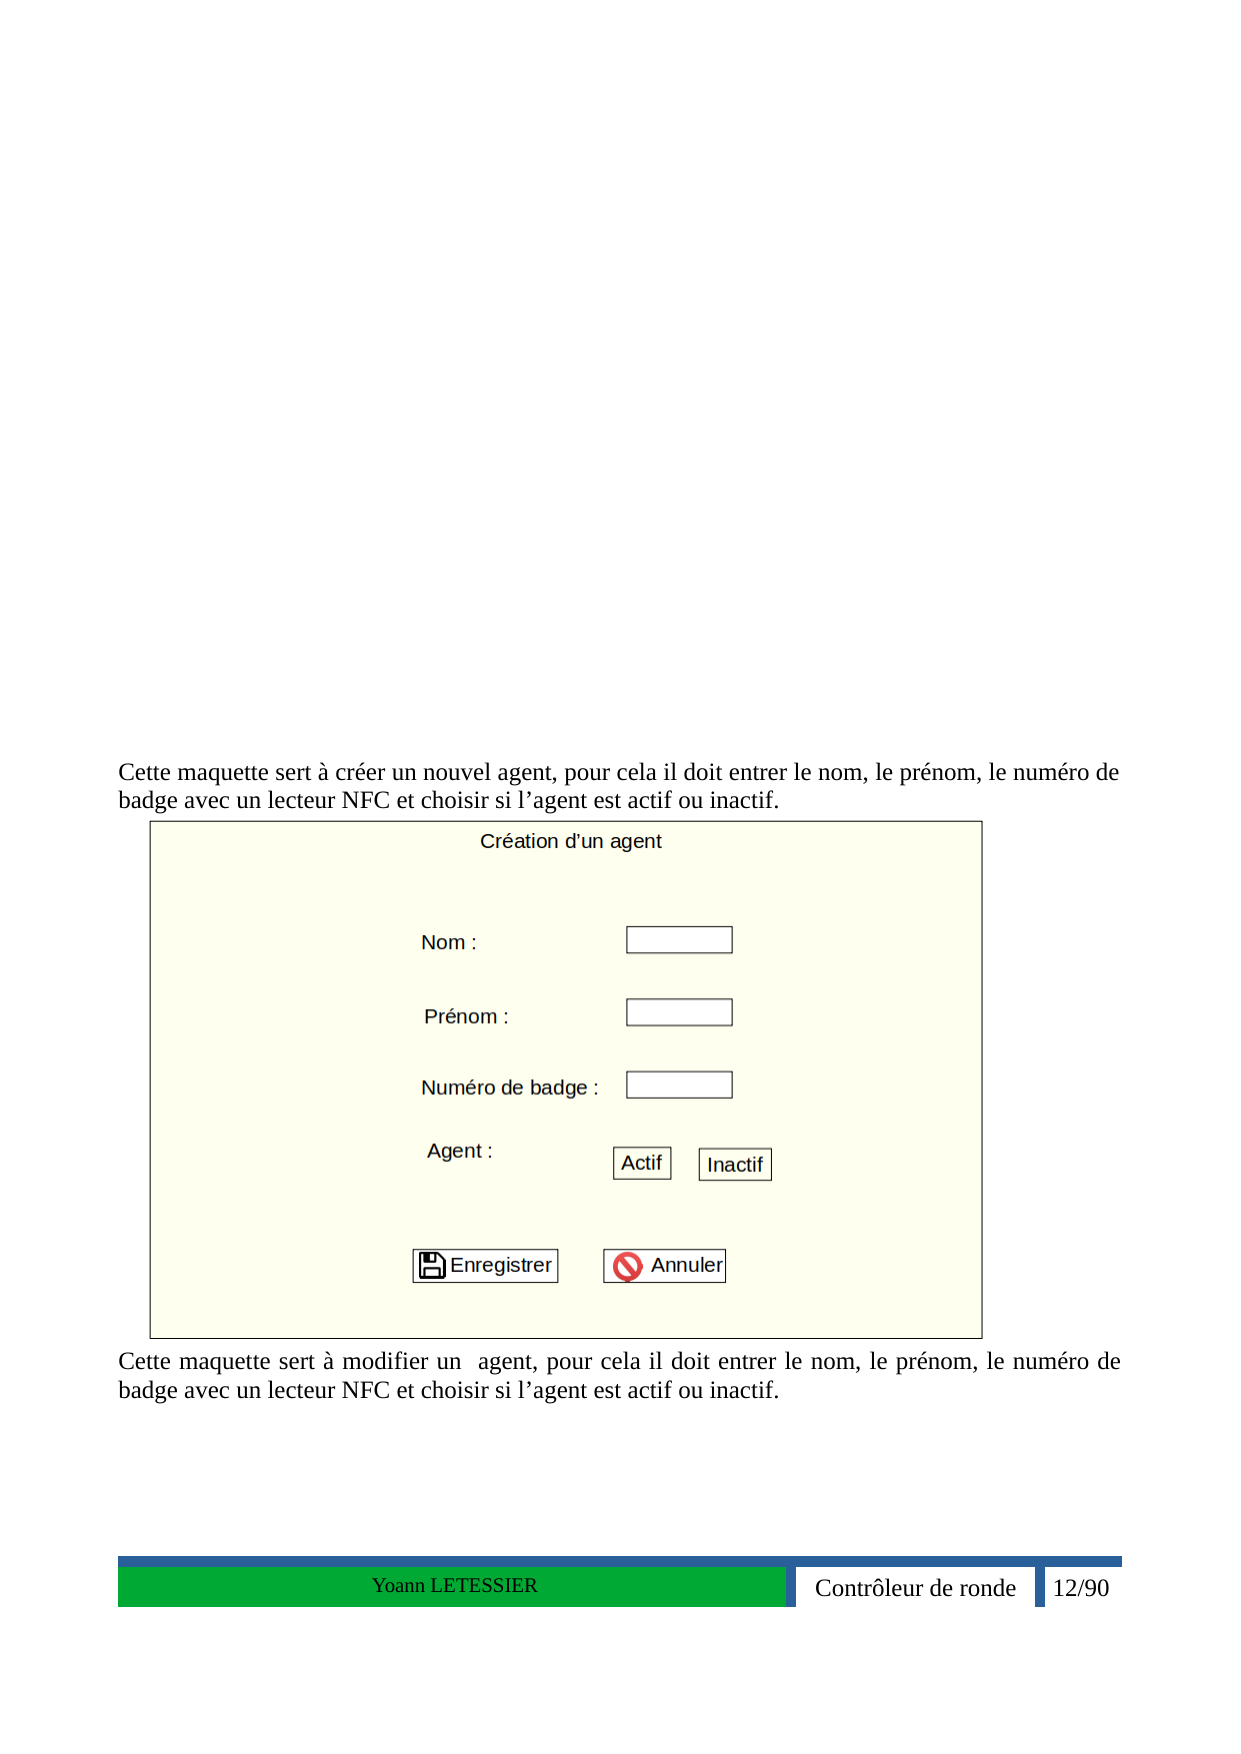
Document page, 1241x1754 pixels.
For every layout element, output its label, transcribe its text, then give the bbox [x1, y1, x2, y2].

picture [134, 818, 993, 1347]
text Cette maquette sert à créer un nouvel agent, pour cela il doit entrer le nom, le prénom, le numéro de badge avec un lecteur NFC et choisir si l’agent est actif ou inactif. [118, 757, 1122, 814]
text Cette maquette sert à modifier un agent, pour cela il doit entrer le nom, le prénom, le numéro de badge avec un lecteur NFC et choisir si l’agent est actif ou inactif. [118, 1347, 1122, 1404]
